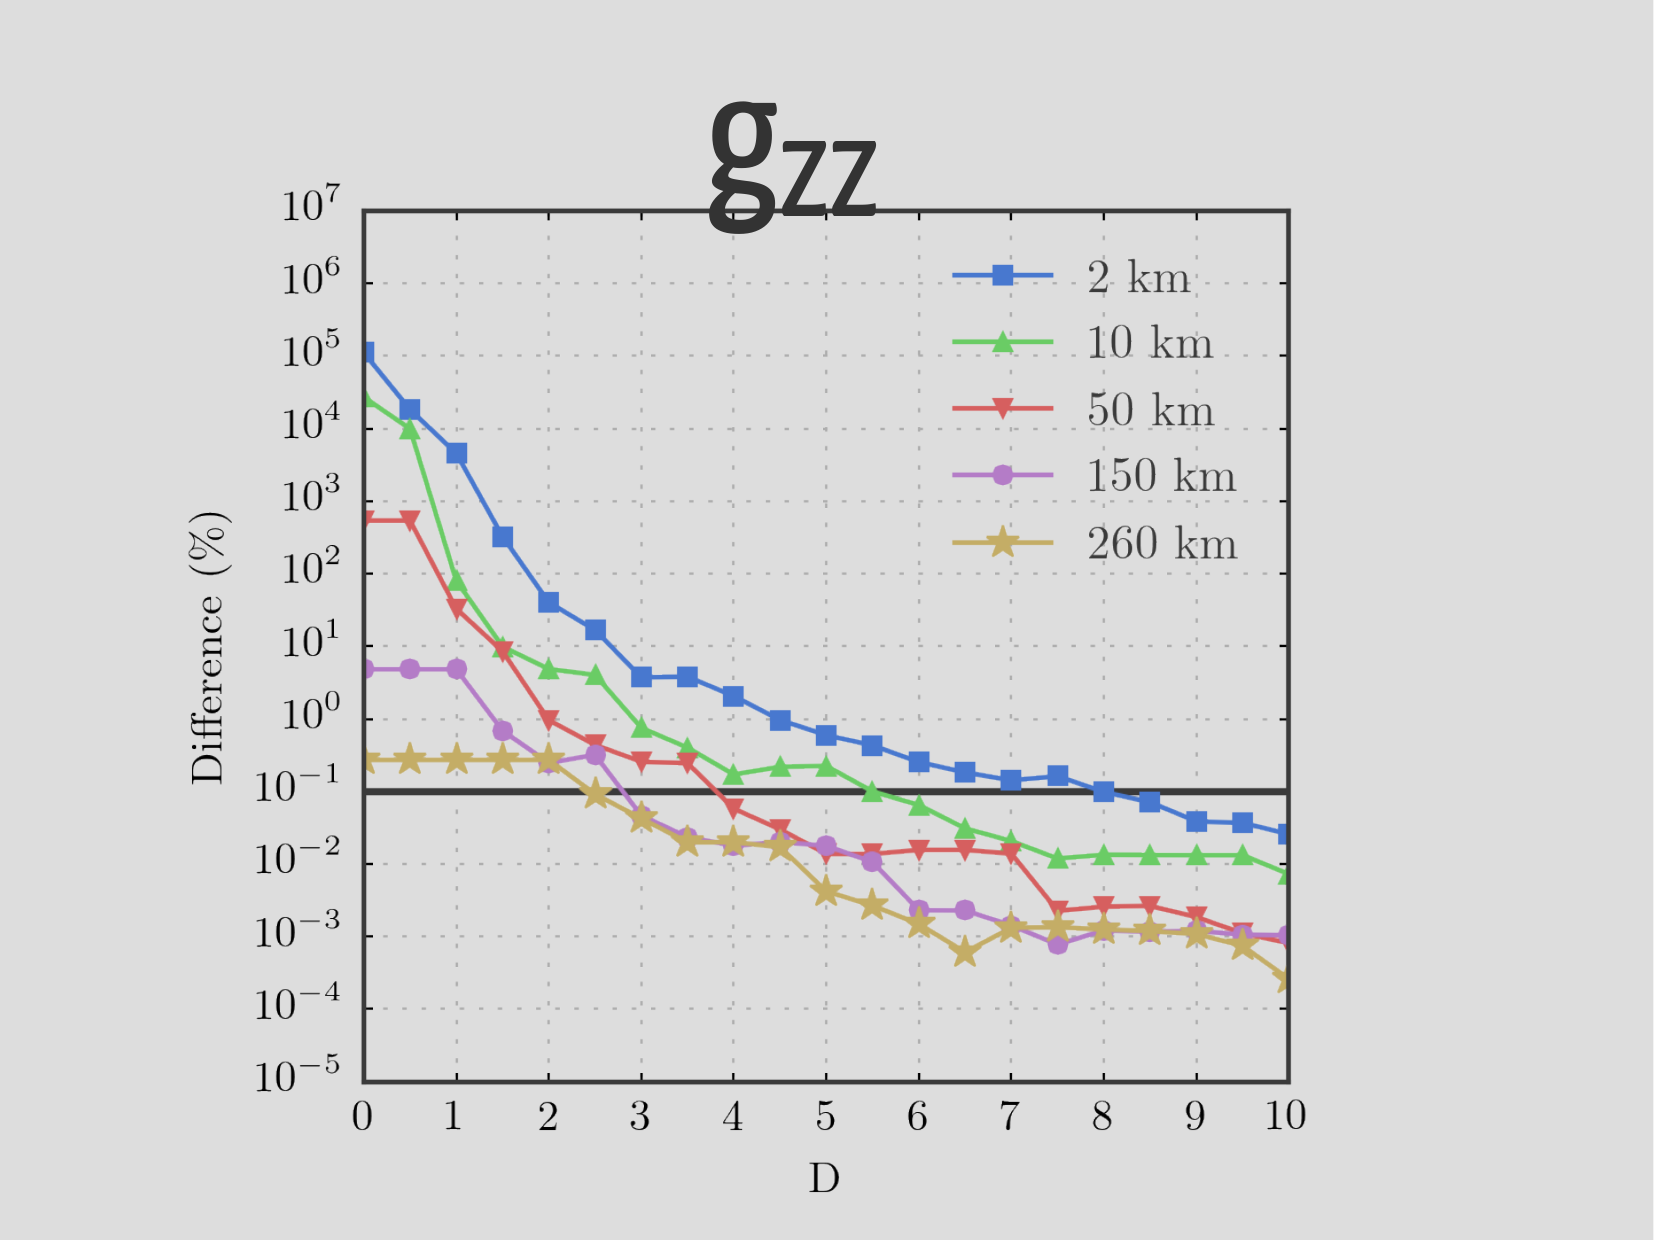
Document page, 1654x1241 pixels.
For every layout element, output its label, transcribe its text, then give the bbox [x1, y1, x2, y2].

picture [177, 180, 1323, 1213]
text_box gzz [690, 0, 895, 220]
